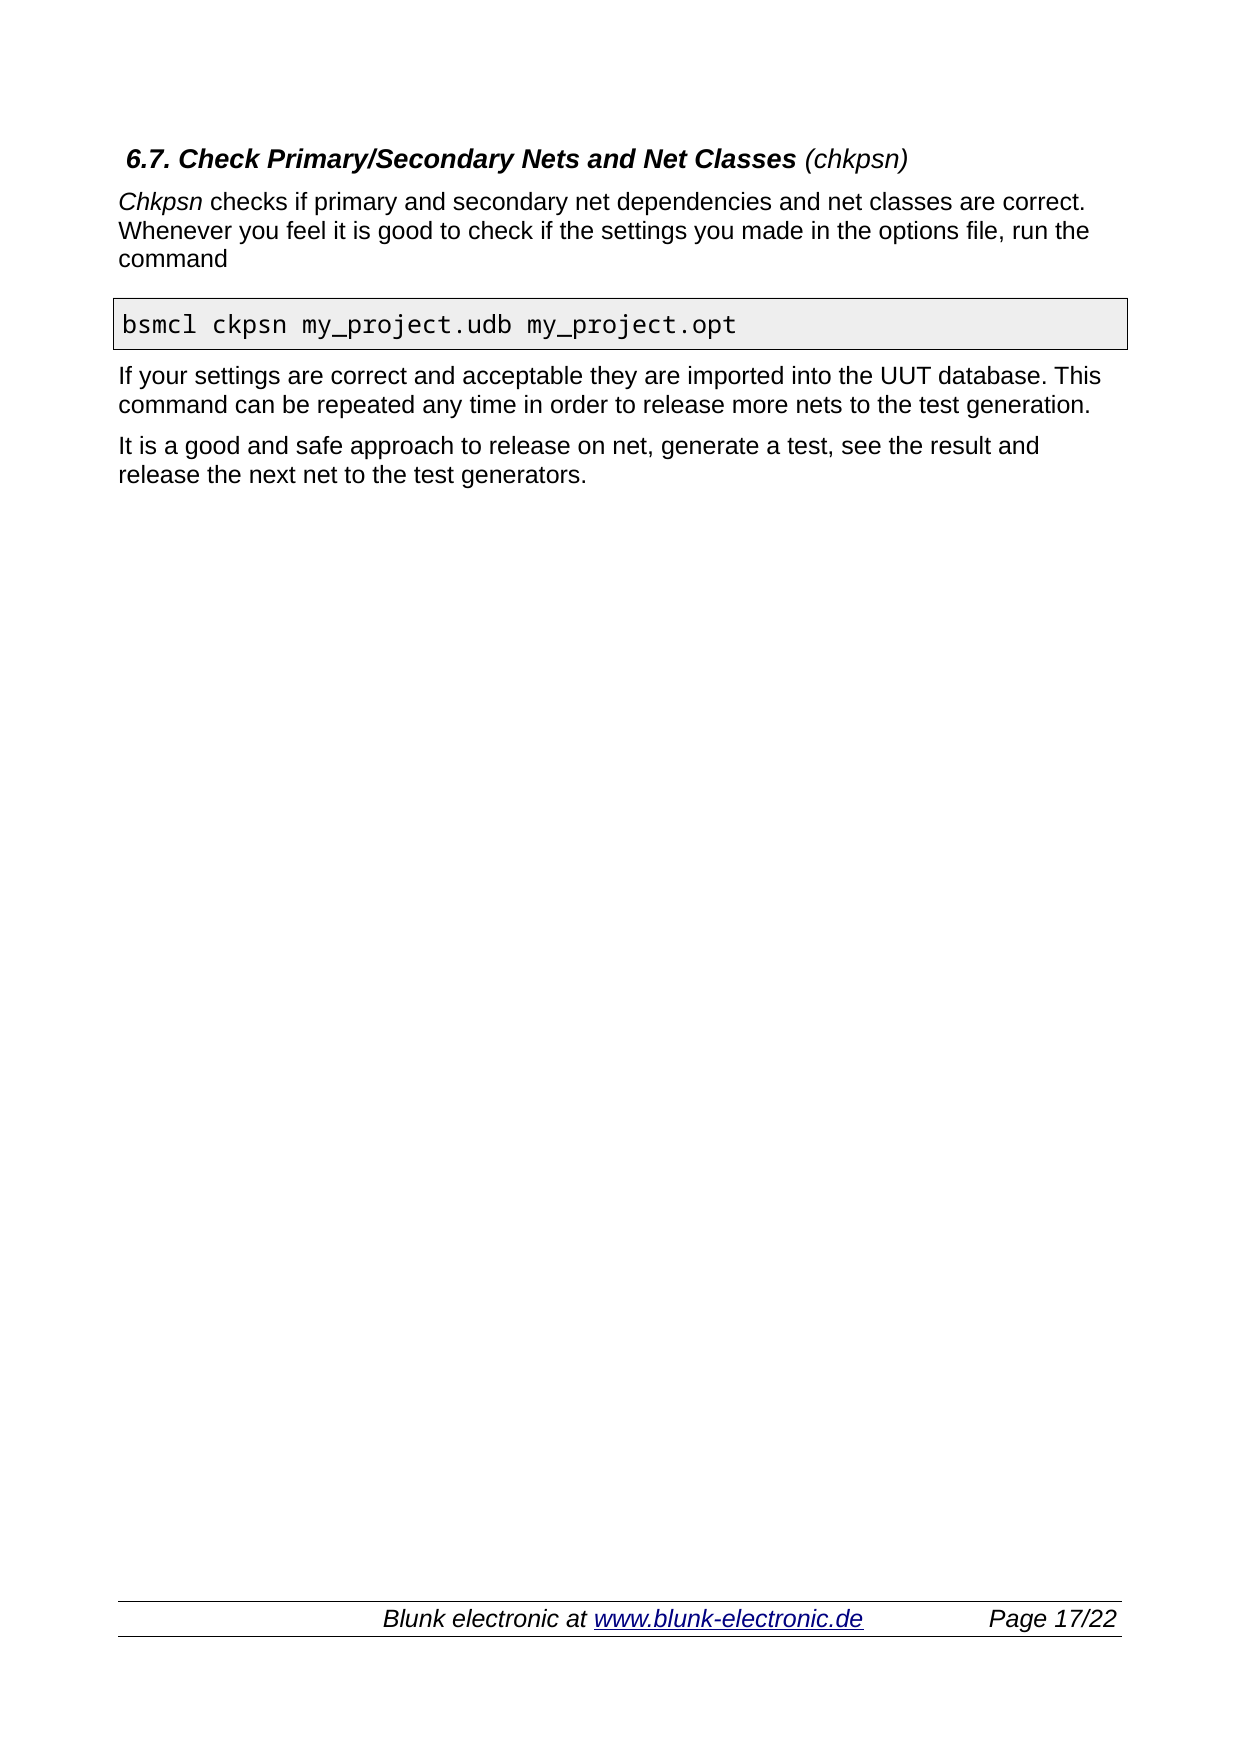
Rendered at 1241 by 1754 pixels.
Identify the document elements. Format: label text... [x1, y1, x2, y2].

text [118, 286, 1122, 297]
text It is a good and safe approach to release on net, generate a test, see the result and release the next net to the test generators. [118, 431, 1122, 489]
subtitle Check Primary/Secondary Nets and Net Classes (chkpsn) [118, 143, 1122, 174]
text If your settings are correct and acceptable they are imported into the UUT database. This command can be repeated any time in order to release more nets to the test generation. [118, 350, 1122, 419]
text Chkpsn checks if primary and secondary net dependencies and net classes are correct. Whenever you feel it is good to check if the settings you made in the options file, run the command [118, 187, 1122, 273]
text bsmcl ckpsn my_project.udb my_project.opt [122, 306, 1118, 341]
